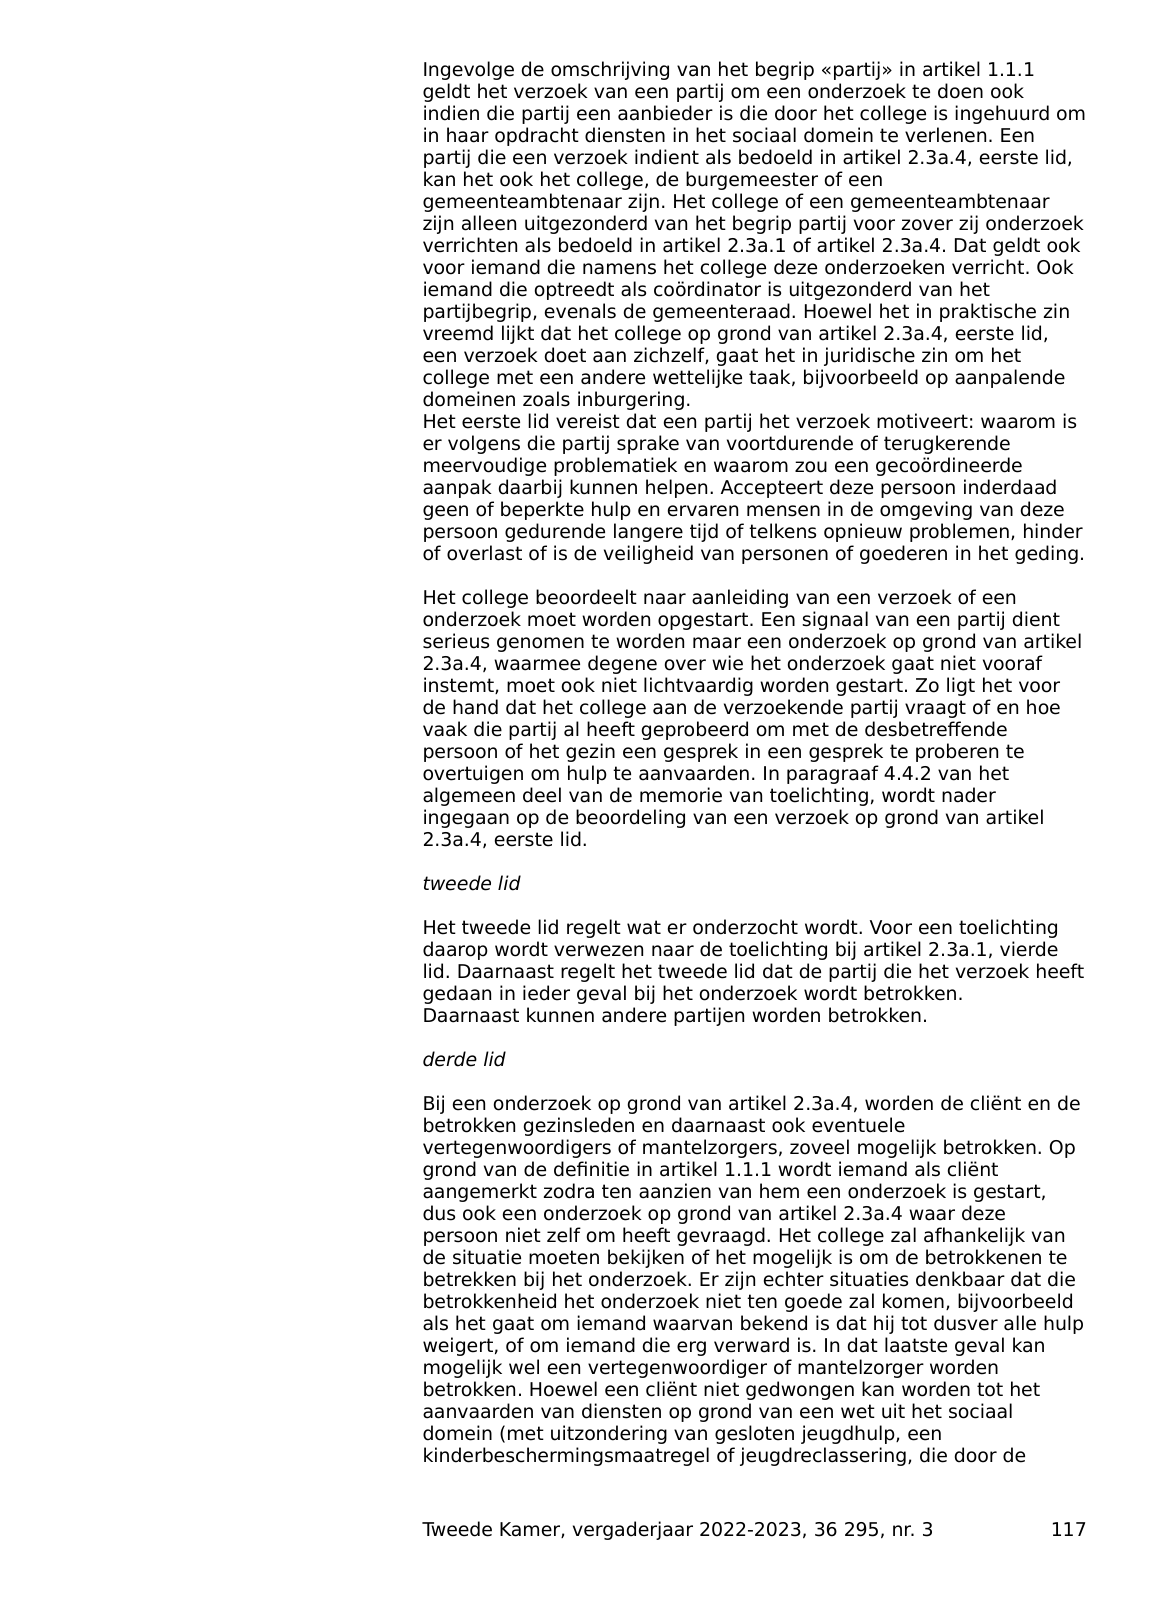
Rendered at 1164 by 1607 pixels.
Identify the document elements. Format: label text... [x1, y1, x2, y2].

subtitle tweede lid [422, 873, 1087, 895]
text Daarnaast kunnen andere partijen worden betrokken. [422, 1005, 1087, 1027]
text Het college beoordeelt naar aanleiding van een verzoek of een onderzoek moet worden opgestart. Een signaal van een partij dient serieus genomen te worden maar een onderzoek op grond van artikel 2.3a.4, waarmee degene over wie het onderzoek gaat niet vooraf instemt, moet ook niet lichtvaardig worden gestart. Zo ligt het voor de hand dat het college aan de verzoekende partij vraagt of en hoe vaak die partij al heeft geprobeerd om met de desbetreffende persoon of het gezin een gesprek in een gesprek te proberen te overtuigen om hulp te aanvaarden. In paragraaf 4.4.2 van het algemeen deel van de memorie van toelichting, wordt nader ingegaan op de beoordeling van een verzoek op grond van artikel 2.3a.4, eerste lid. [422, 587, 1087, 851]
text Het eerste lid vereist dat een partij het verzoek motiveert: waarom is er volgens die partij sprake van voortdurende of terugkerende meervoudige problematiek en waarom zou een gecoördineerde aanpak daarbij kunnen helpen. Accepteert deze persoon inderdaad geen of beperkte hulp en ervaren mensen in de omgeving van deze persoon gedurende langere tijd of telkens opnieuw problemen, hinder of overlast of is de veiligheid van personen of goederen in het geding. [422, 411, 1087, 564]
text Het tweede lid regelt wat er onderzocht wordt. Voor een toelichting daarop wordt verwezen naar de toelichting bij artikel 2.3a.1, vierde lid. Daarnaast regelt het tweede lid dat de partij die het verzoek heeft gedaan in ieder geval bij het onderzoek wordt betrokken. [422, 917, 1087, 1005]
text Ingevolge de omschrijving van het begrip «partij» in artikel 1.1.1 geldt het verzoek van een partij om een onderzoek te doen ook indien die partij een aanbieder is die door het college is ingehuurd om in haar opdracht diensten in het sociaal domein te verlenen. Een partij die een verzoek indient als bedoeld in artikel 2.3a.4, eerste lid, kan het ook het college, de burgemeester of een gemeenteambtenaar zijn. Het college of een gemeenteambtenaar zijn alleen uitgezonderd van het begrip partij voor zover zij onderzoek verrichten als bedoeld in artikel 2.3a.1 of artikel 2.3a.4. Dat geldt ook voor iemand die namens het college deze onderzoeken verricht. Ook iemand die optreedt als coördinator is uitgezonderd van het partijbegrip, evenals de gemeenteraad. Hoewel het in praktische zin vreemd lijkt dat het college op grond van artikel 2.3a.4, eerste lid, een verzoek doet aan zichzelf, gaat het in juridische zin om het college met een andere wettelijke taak, bijvoorbeeld op aanpalende domeinen zoals inburgering. [422, 59, 1087, 411]
text Bij een onderzoek op grond van artikel 2.3a.4, worden de cliënt en de betrokken gezinsleden en daarnaast ook eventuele vertegenwoordigers of mantelzorgers, zoveel mogelijk betrokken. Op grond van de definitie in artikel 1.1.1 wordt iemand als cliënt aangemerkt zodra ten aanzien van hem een onderzoek is gestart, dus ook een onderzoek op grond van artikel 2.3a.4 waar deze persoon niet zelf om heeft gevraagd. Het college zal afhankelijk van de situatie moeten bekijken of het mogelijk is om de betrokkenen te betrekken bij het onderzoek. Er zijn echter situaties denkbaar dat die betrokkenheid het onderzoek niet ten goede zal komen, bijvoorbeeld als het gaat om iemand waarvan bekend is dat hij tot dusver alle hulp weigert, of om iemand die erg verward is. In dat laatste geval kan mogelijk wel een vertegenwoordiger of mantelzorger worden betrokken. Hoewel een cliënt niet gedwongen kan worden tot het aanvaarden van diensten op grond van een wet uit het sociaal domein (met uitzondering van gesloten jeugdhulp, een kinderbeschermingsmaatregel of jeugdreclassering, die door de [422, 1093, 1087, 1467]
subtitle derde lid [422, 1049, 1087, 1071]
